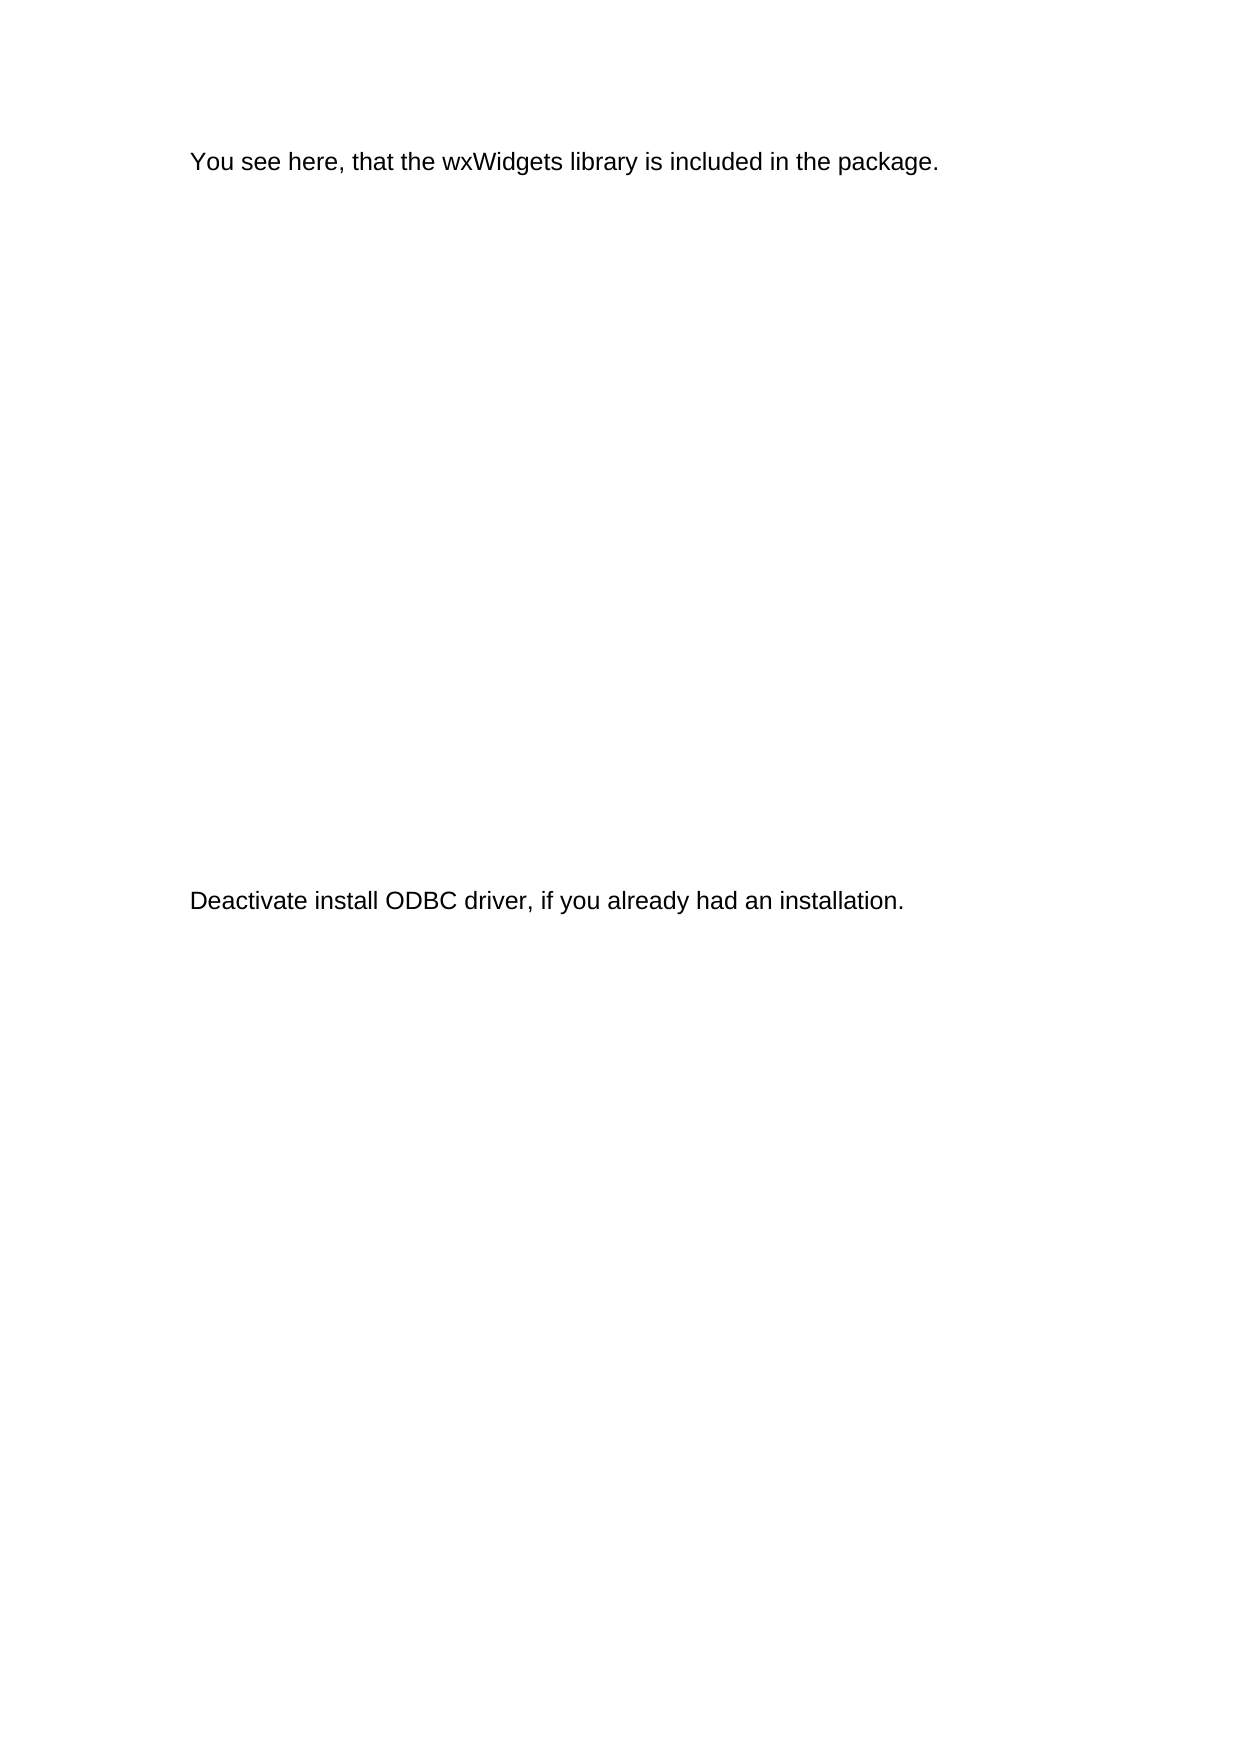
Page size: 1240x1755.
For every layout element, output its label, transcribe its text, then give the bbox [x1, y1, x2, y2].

text Deactivate install ODBC driver, if you already had an installation. [189, 887, 1050, 914]
text You see here, that the wxWidgets library is included in the package. [189, 148, 1050, 176]
